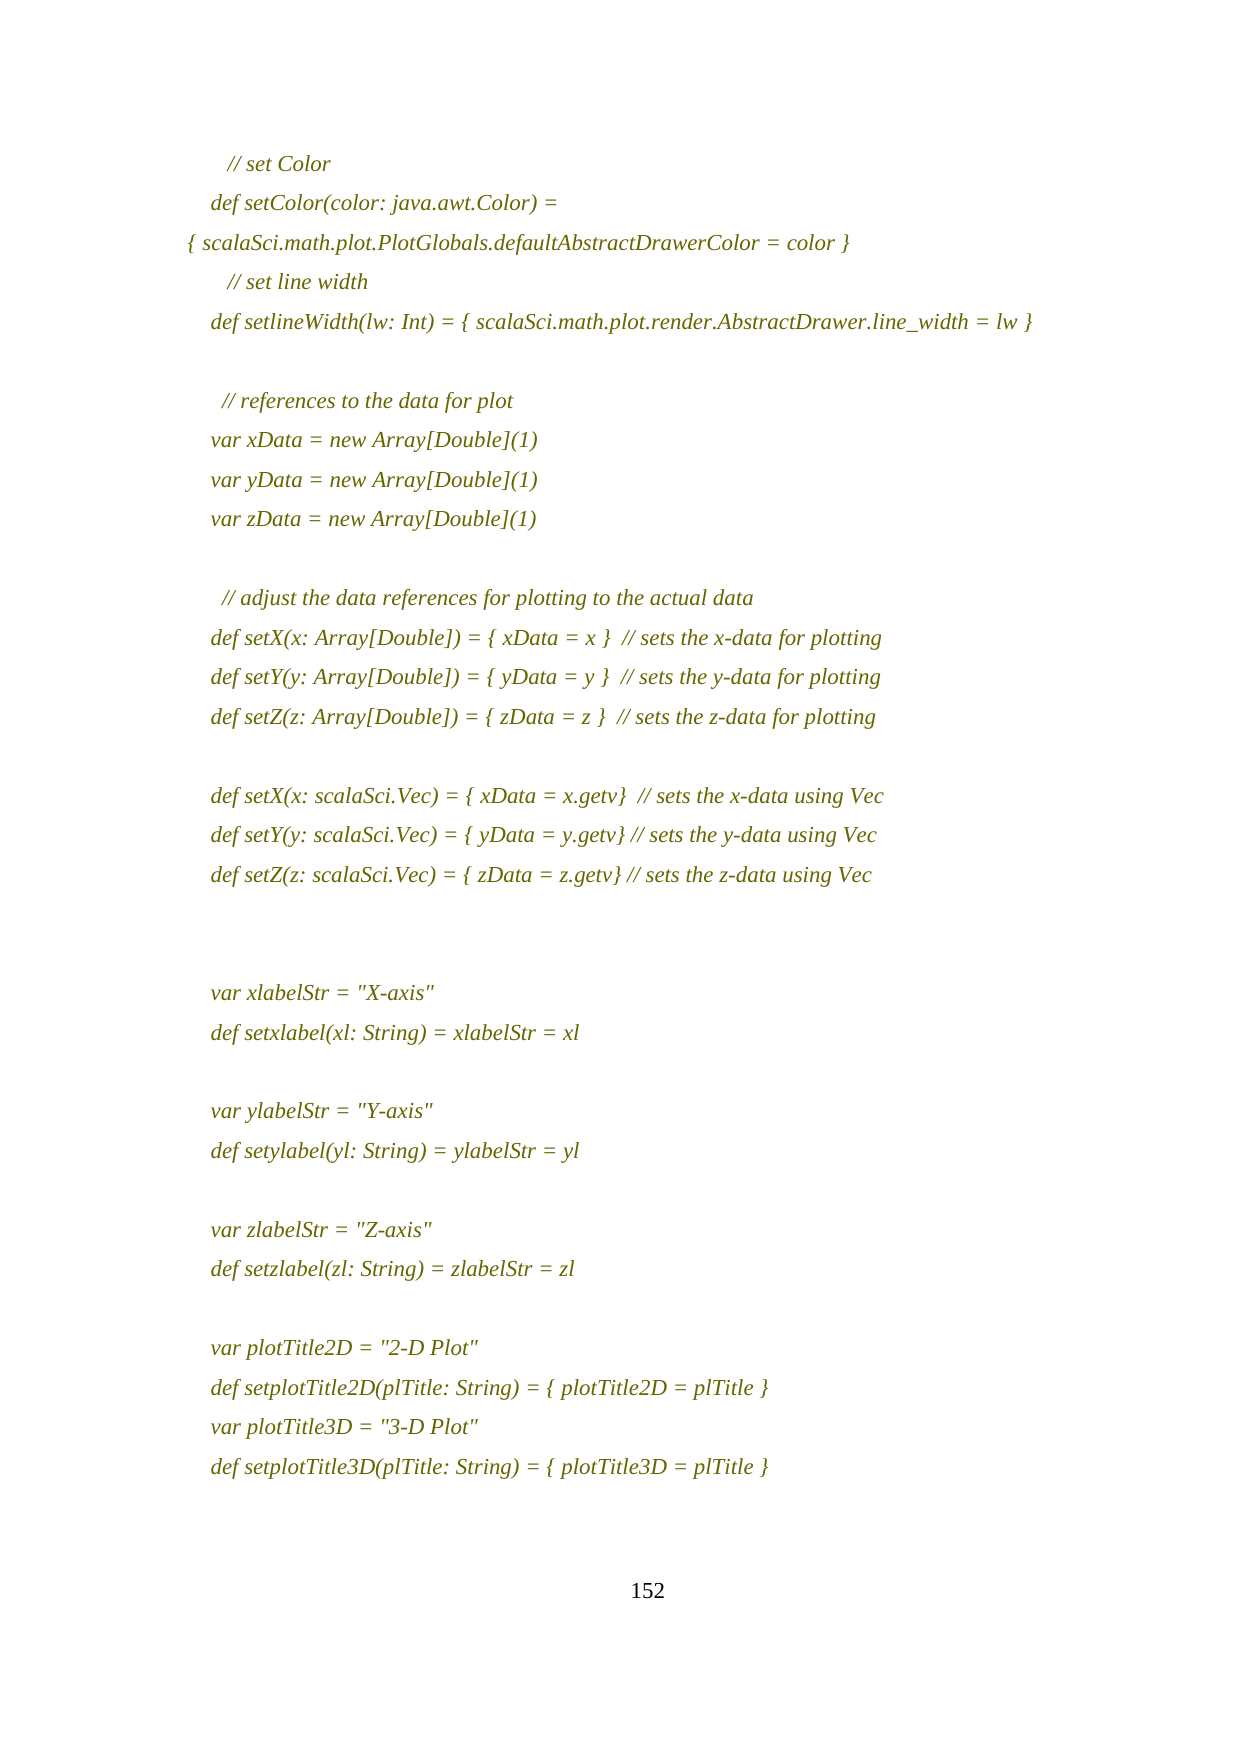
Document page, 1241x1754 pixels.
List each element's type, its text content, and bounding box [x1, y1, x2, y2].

text def setX(x: Array[Double]) = { xData = x } // sets the x-data for plotting [187, 624, 1108, 650]
text def setX(x: scalaSci.Vec) = { xData = x.getv} // sets the x-data using Vec [187, 782, 1108, 808]
text // adjust the data references for plotting to the actual data [187, 584, 1108, 611]
text var plotTitle2D = "2-D Plot" [187, 1334, 1108, 1361]
text def setZ(z: Array[Double]) = { zData = z } // sets the z-data for plotting [187, 703, 1108, 729]
text var yData = new Array[Double](1) [187, 466, 1108, 492]
text // set line width [187, 268, 1108, 295]
text def setColor(color: java.awt.Color) = { scalaSci.math.plot.PlotGlobals.defaultAbstractDrawerColor = color } [187, 189, 1108, 255]
text var plotTitle3D = "3-D Plot" [187, 1413, 1108, 1440]
text def setY(y: scalaSci.Vec) = { yData = y.getv} // sets the y-data using Vec [187, 821, 1108, 847]
text var ylabelStr = "Y-axis" [187, 1097, 1108, 1124]
text var xlabelStr = "X-axis" [187, 979, 1108, 1005]
text def setylabel(yl: String) = ylabelStr = yl [187, 1137, 1108, 1163]
text def setplotTitle2D(plTitle: String) = { plotTitle2D = plTitle } [187, 1374, 1108, 1400]
text // references to the data for plot [187, 387, 1108, 413]
text var zData = new Array[Double](1) [187, 505, 1108, 532]
text def setplotTitle3D(plTitle: String) = { plotTitle3D = plTitle } [187, 1453, 1108, 1479]
text var zlabelStr = "Z-axis" [187, 1216, 1108, 1242]
text var xData = new Array[Double](1) [187, 426, 1108, 453]
text def setlineWidth(lw: Int) = { scalaSci.math.plot.render.AbstractDrawer.line_width = lw } [187, 308, 1108, 334]
text def setY(y: Array[Double]) = { yData = y } // sets the y-data for plotting [187, 663, 1108, 689]
text def setzlabel(zl: String) = zlabelStr = zl [187, 1255, 1108, 1282]
text // set Color [187, 150, 1108, 176]
text def setZ(z: scalaSci.Vec) = { zData = z.getv} // sets the z-data using Vec [187, 861, 1108, 887]
text def setxlabel(xl: String) = xlabelStr = xl [187, 1018, 1108, 1045]
